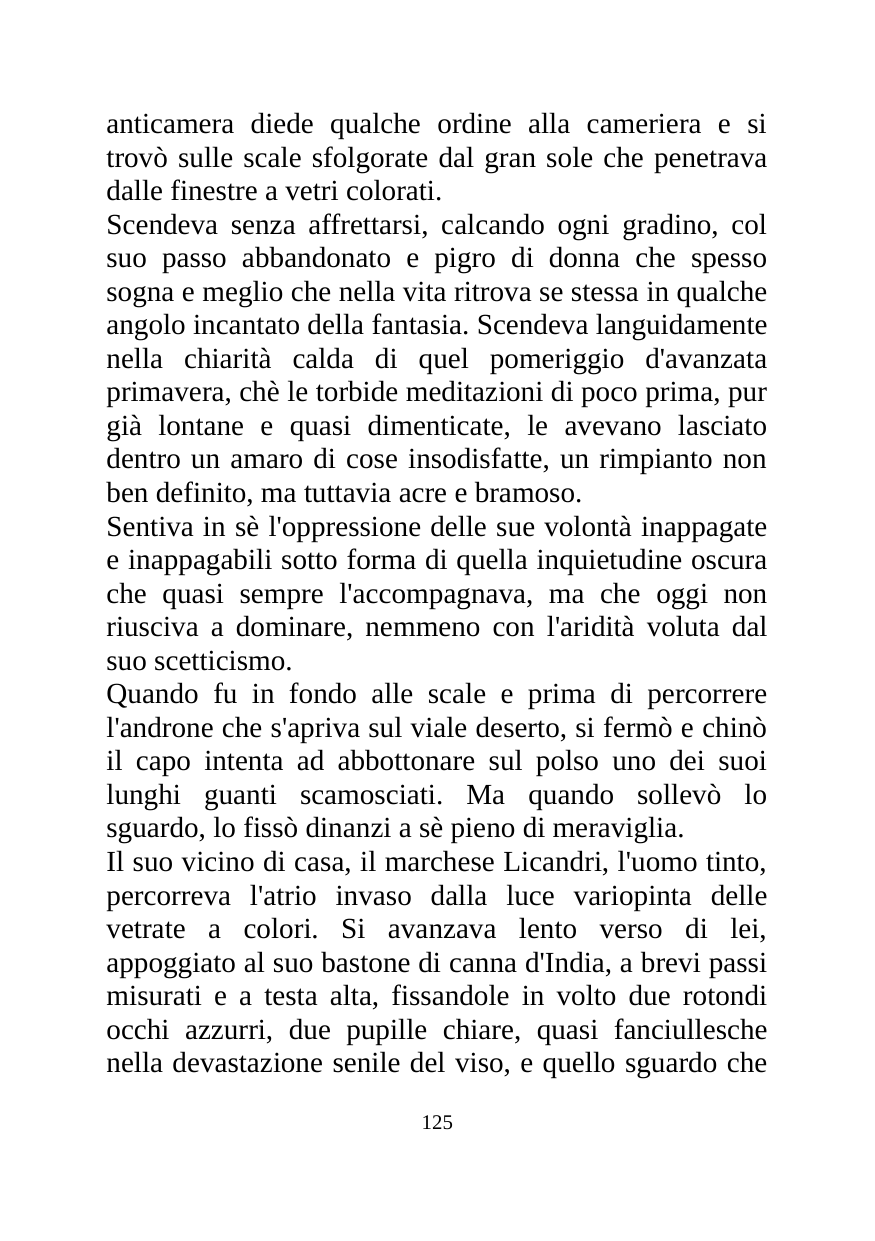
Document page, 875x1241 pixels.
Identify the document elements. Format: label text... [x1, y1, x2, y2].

text Il suo vicino di casa, il marchese Licandri, l'uomo tinto, percorreva l'atrio invaso dalla luce variopinta delle vetrate a colori. Si avanzava lento verso di lei, appoggiato al suo bastone di canna d'India, a brevi passi misurati e a testa alta, fissandole in volto due rotondi occhi azzurri, due pupille chiare, quasi fanciullesche nella devastazione senile del viso, e quello sguardo che [106, 844, 768, 1079]
text anticamera diede qualche ordine alla cameriera e si trovò sulle scale sfolgorate dal gran sole che penetrava dalle finestre a vetri colorati. [106, 106, 768, 207]
text Quando fu in fondo alle scale e prima di percorrere l'androne che s'apriva sul viale deserto, si fermò e chinò il capo intenta ad abbottonare sul polso uno dei suoi lunghi guanti scamosciati. Ma quando sollevò lo sguardo, lo fissò dinanzi a sè pieno di meraviglia. [106, 676, 768, 844]
text Scendeva senza affrettarsi, calcando ogni gradino, col suo passo abbandonato e pigro di donna che spesso sogna e meglio che nella vita ritrova se stessa in qualche angolo incantato della fantasia. Scendeva languidamente nella chiarità calda di quel pomeriggio d'avanzata primavera, chè le torbide meditazioni di poco prima, pur già lontane e quasi dimenticate, le avevano lasciato dentro un amaro di cose insodisfatte, un rimpianto non ben definito, ma tuttavia acre e bramoso. [106, 207, 768, 509]
text Sentiva in sè l'oppressione delle sue volontà inappagate e inappagabili sotto forma di quella inquietudine oscura che quasi sempre l'accompagnava, ma che oggi non riusciva a dominare, nemmeno con l'aridità voluta dal suo scetticismo. [106, 509, 768, 676]
